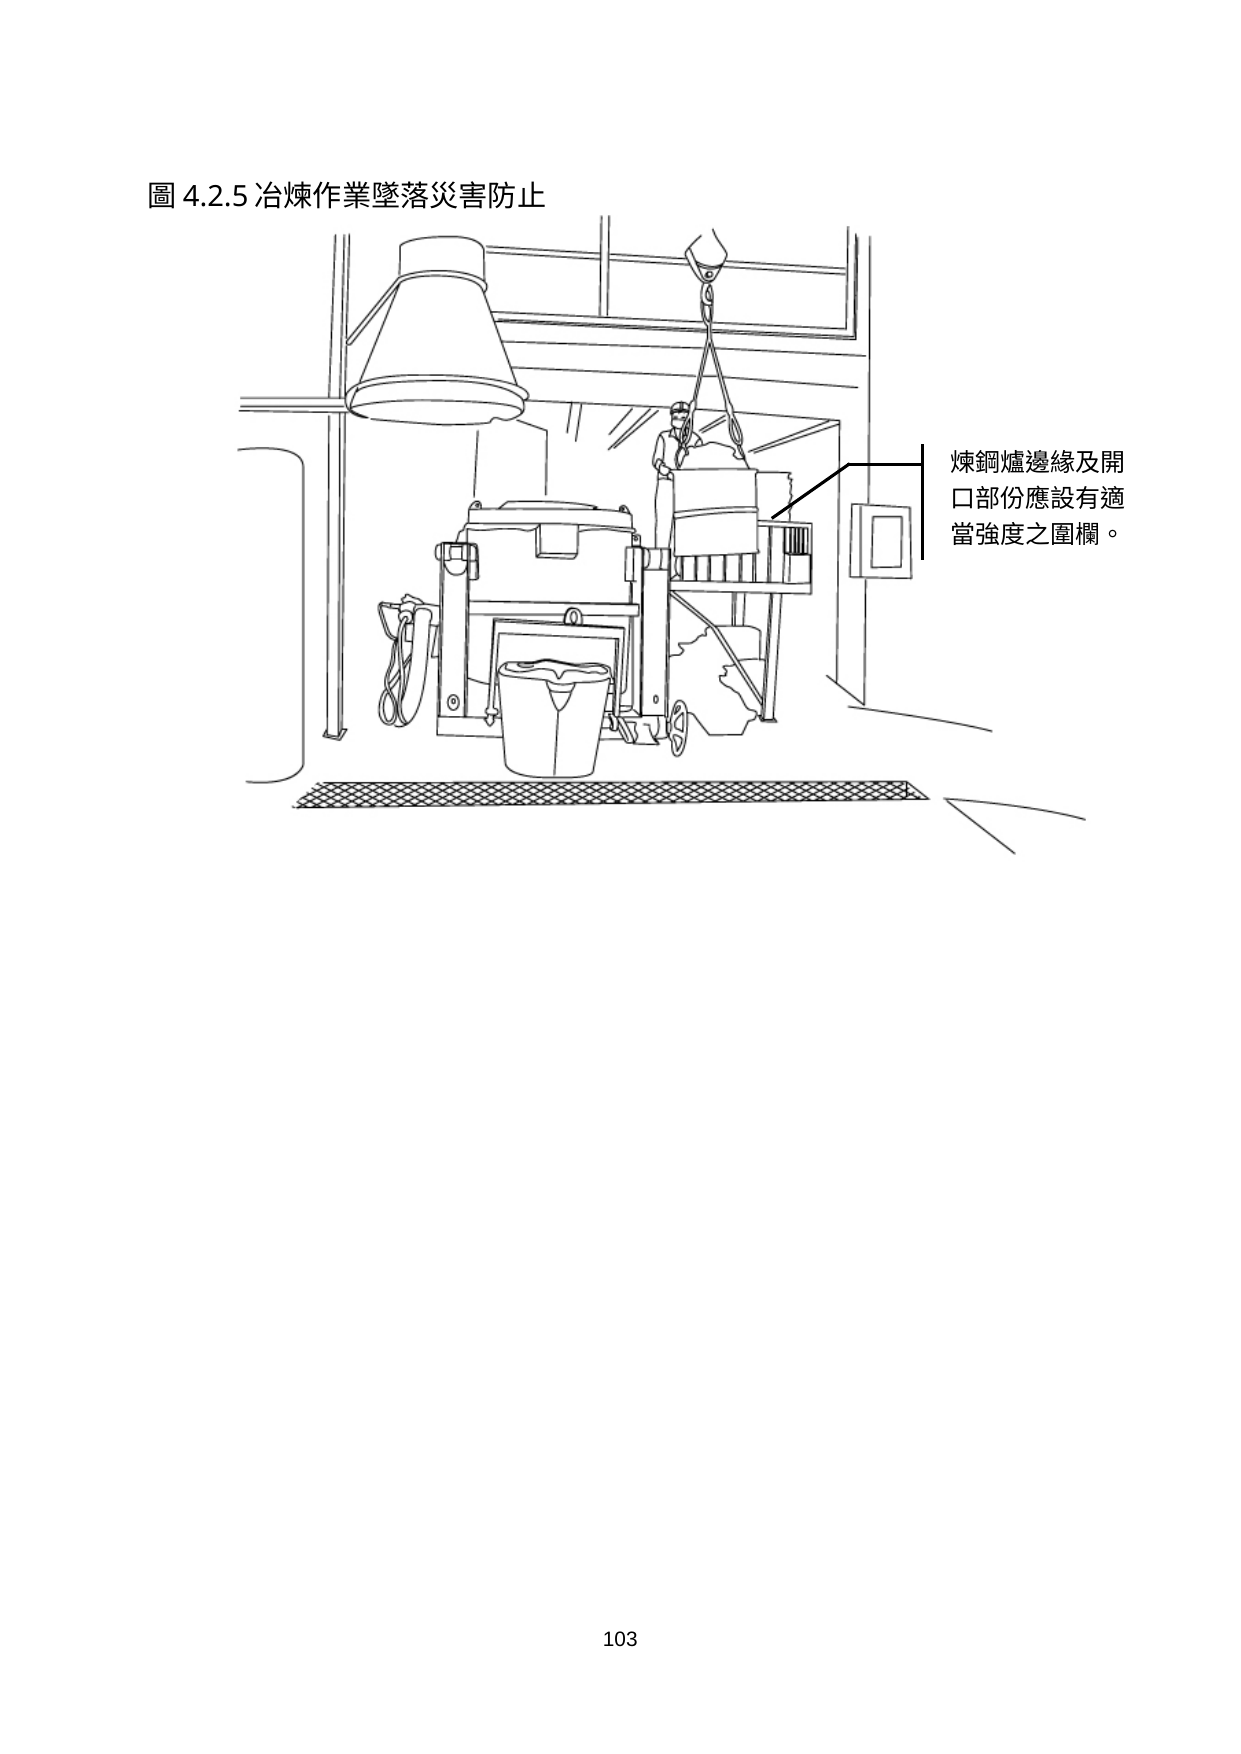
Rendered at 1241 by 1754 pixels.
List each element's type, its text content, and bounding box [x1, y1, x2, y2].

text 圖4.2.5冶煉作業墜落災害防止 [148, 164, 1092, 214]
picture [147, 214, 1123, 866]
